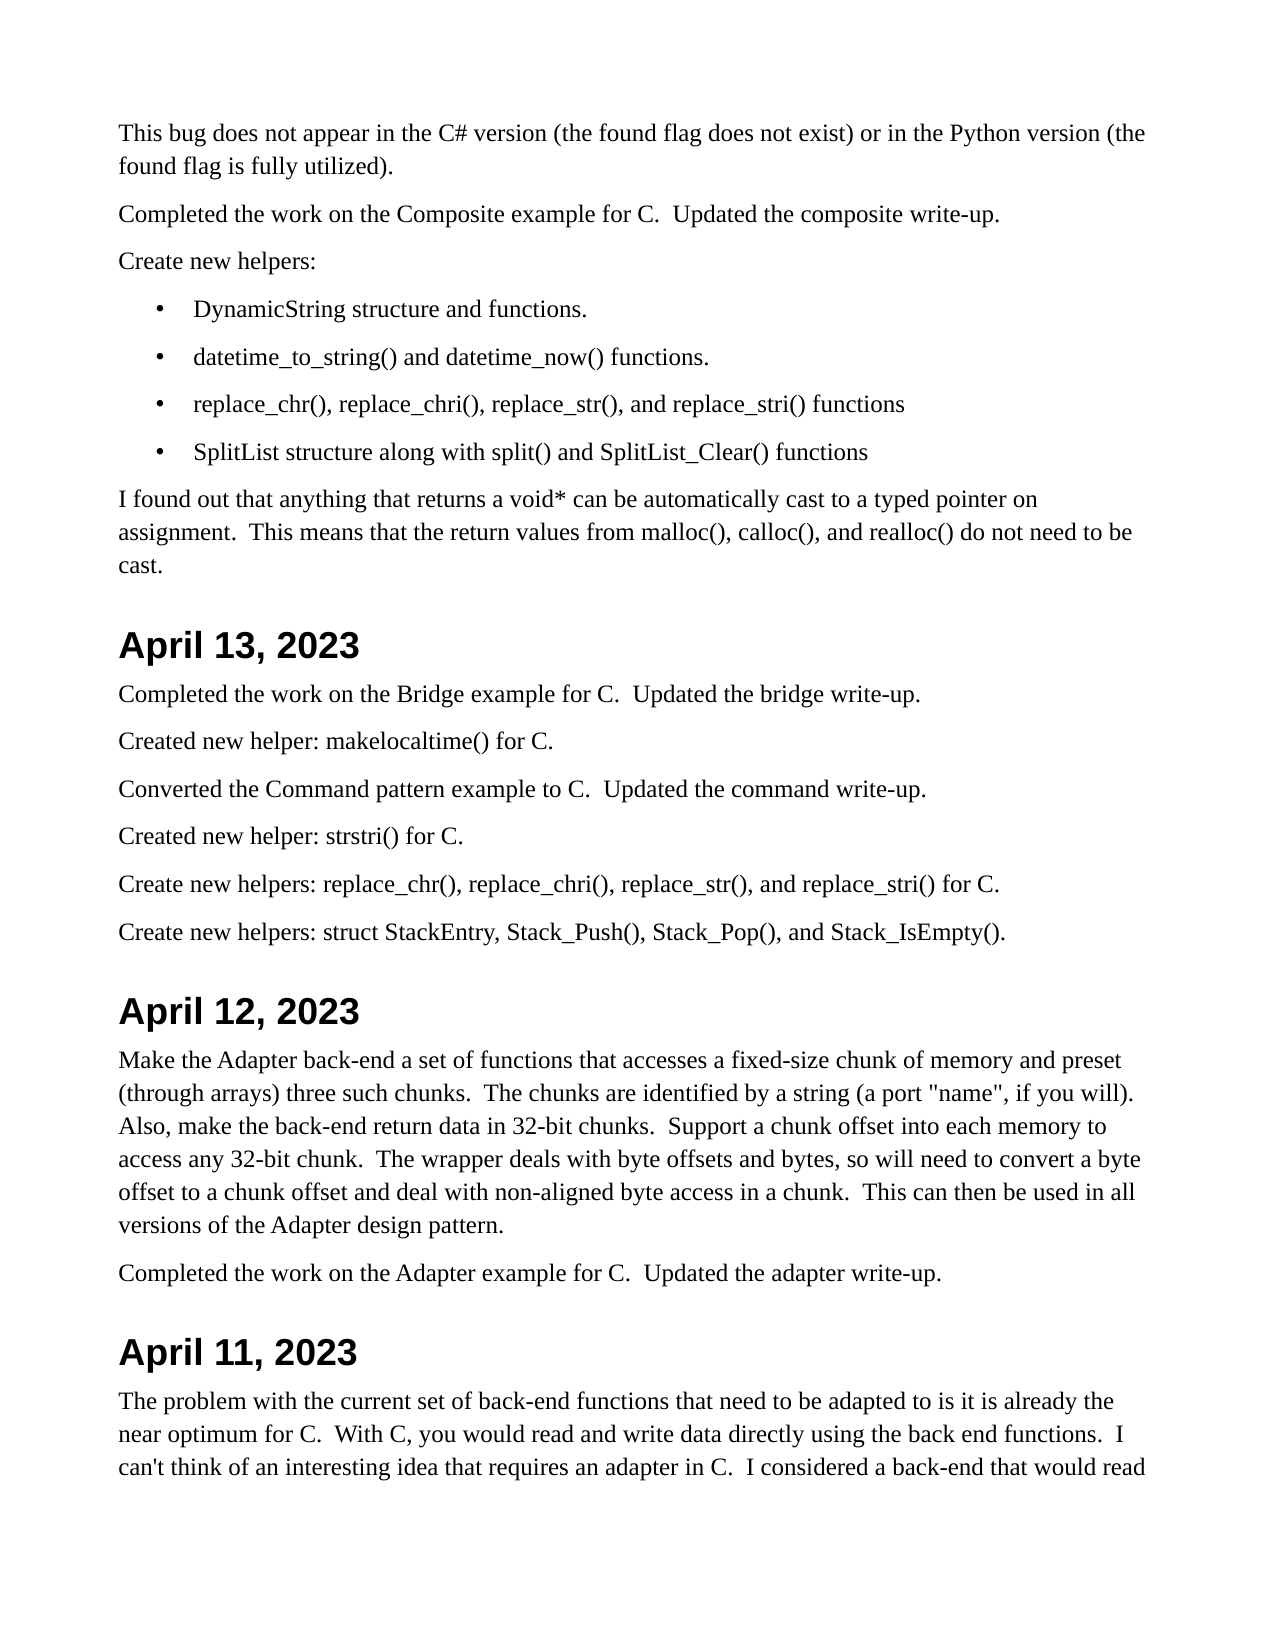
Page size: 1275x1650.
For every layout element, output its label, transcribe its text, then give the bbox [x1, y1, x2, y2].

text Make the Adapter back-end a set of functions that accesses a fixed-size chunk of memory and preset (through arrays) three such chunks. The chunks are identified by a string (a port "name", if you will). Also, make the back-end return data in 32-bit chunks. Support a chunk offset into each memory to access any 32-bit chunk. The wrapper deals with byte offsets and bytes, so will need to convert a byte offset to a chunk offset and deal with non-aligned byte access in a chunk. This can then be used in all versions of the Adapter design pattern. [118, 1045, 1157, 1239]
text I found out that anything that returns a void* can be automatically cast to a typed pointer on assignment. This means that the return values from malloc(), calloc(), and realloc() do not need to be cast. [118, 484, 1157, 579]
list replace_chr(), replace_chri(), replace_str(), and replace_stri() functions [156, 389, 1157, 418]
subtitle April 11, 2023 [118, 1330, 1157, 1373]
subtitle April 13, 2023 [118, 623, 1157, 666]
text Completed the work on the Adapter example for C. Updated the adapter write-up. [118, 1258, 1157, 1286]
text Created new helper: makelocaltime() for C. [118, 726, 1157, 755]
text Converted the Command pattern example to C. Updated the command write-up. [118, 774, 1157, 803]
list DynamicString structure and functions. [156, 294, 1157, 323]
text Completed the work on the Bridge example for C. Updated the bridge write-up. [118, 679, 1157, 707]
list SplitList structure along with split() and SplitList_Clear() functions [156, 437, 1157, 466]
text Create new helpers: struct StackEntry, Stack_Push(), Stack_Pop(), and Stack_IsEmpty(). [118, 917, 1157, 945]
text Created new helper: strstri() for C. [118, 821, 1157, 850]
subtitle April 12, 2023 [118, 989, 1157, 1032]
list datetime_to_string() and datetime_now() functions. [156, 342, 1157, 370]
text Create new helpers: [118, 246, 1157, 275]
text The problem with the current set of back-end functions that need to be adapted to is it is already the near optimum for C. With C, you would read and write data directly using the back end functions. I can't think of an interesting idea that requires an adapter in C. I considered a back-end that would read [118, 1386, 1157, 1481]
text Create new helpers: replace_chr(), replace_chri(), replace_str(), and replace_stri() for C. [118, 869, 1157, 898]
text This bug does not appear in the C# version (the found flag does not exist) or in the Python version (the found flag is fully utilized). [118, 118, 1157, 180]
text Completed the work on the Composite example for C. Updated the composite write-up. [118, 199, 1157, 227]
